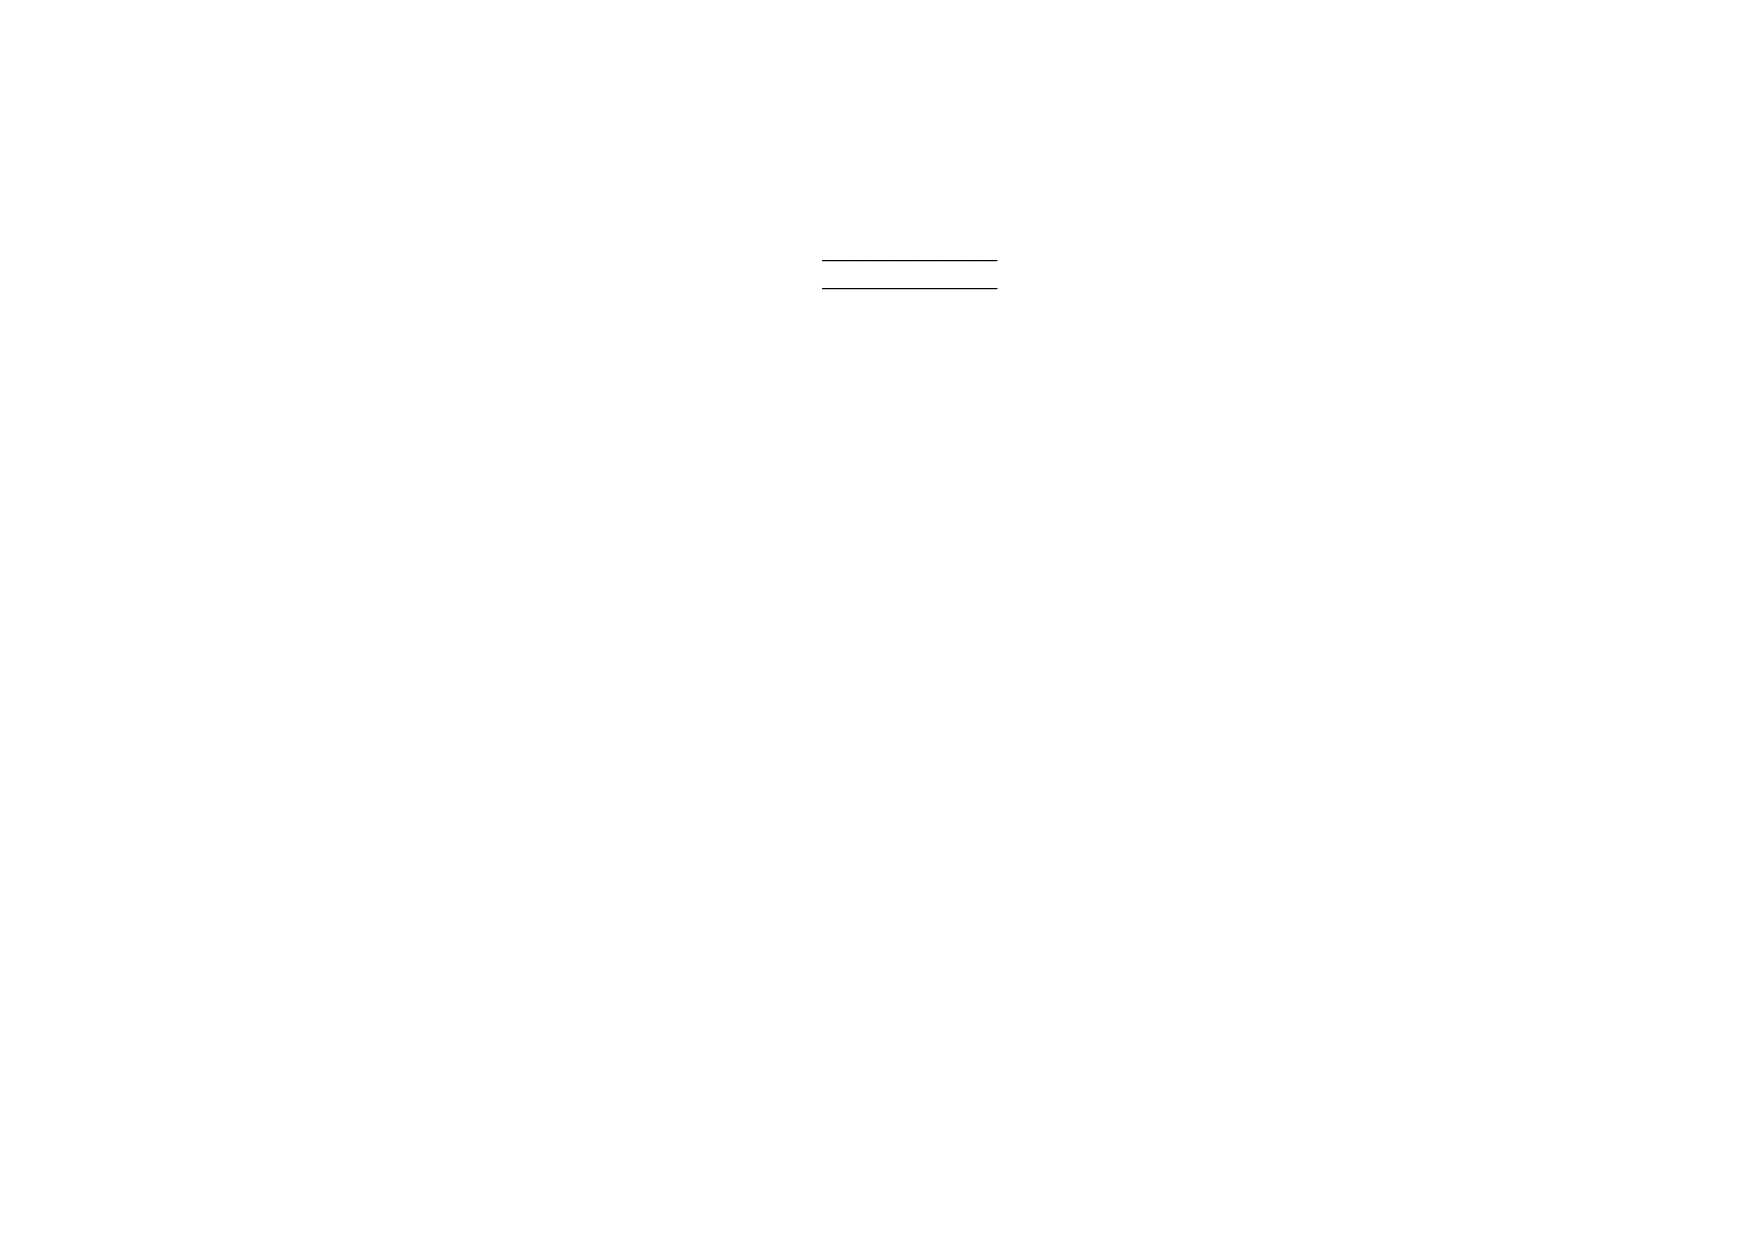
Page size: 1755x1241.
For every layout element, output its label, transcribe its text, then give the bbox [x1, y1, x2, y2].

text ______________ [106, 235, 1713, 263]
text ______________ [106, 263, 1713, 292]
